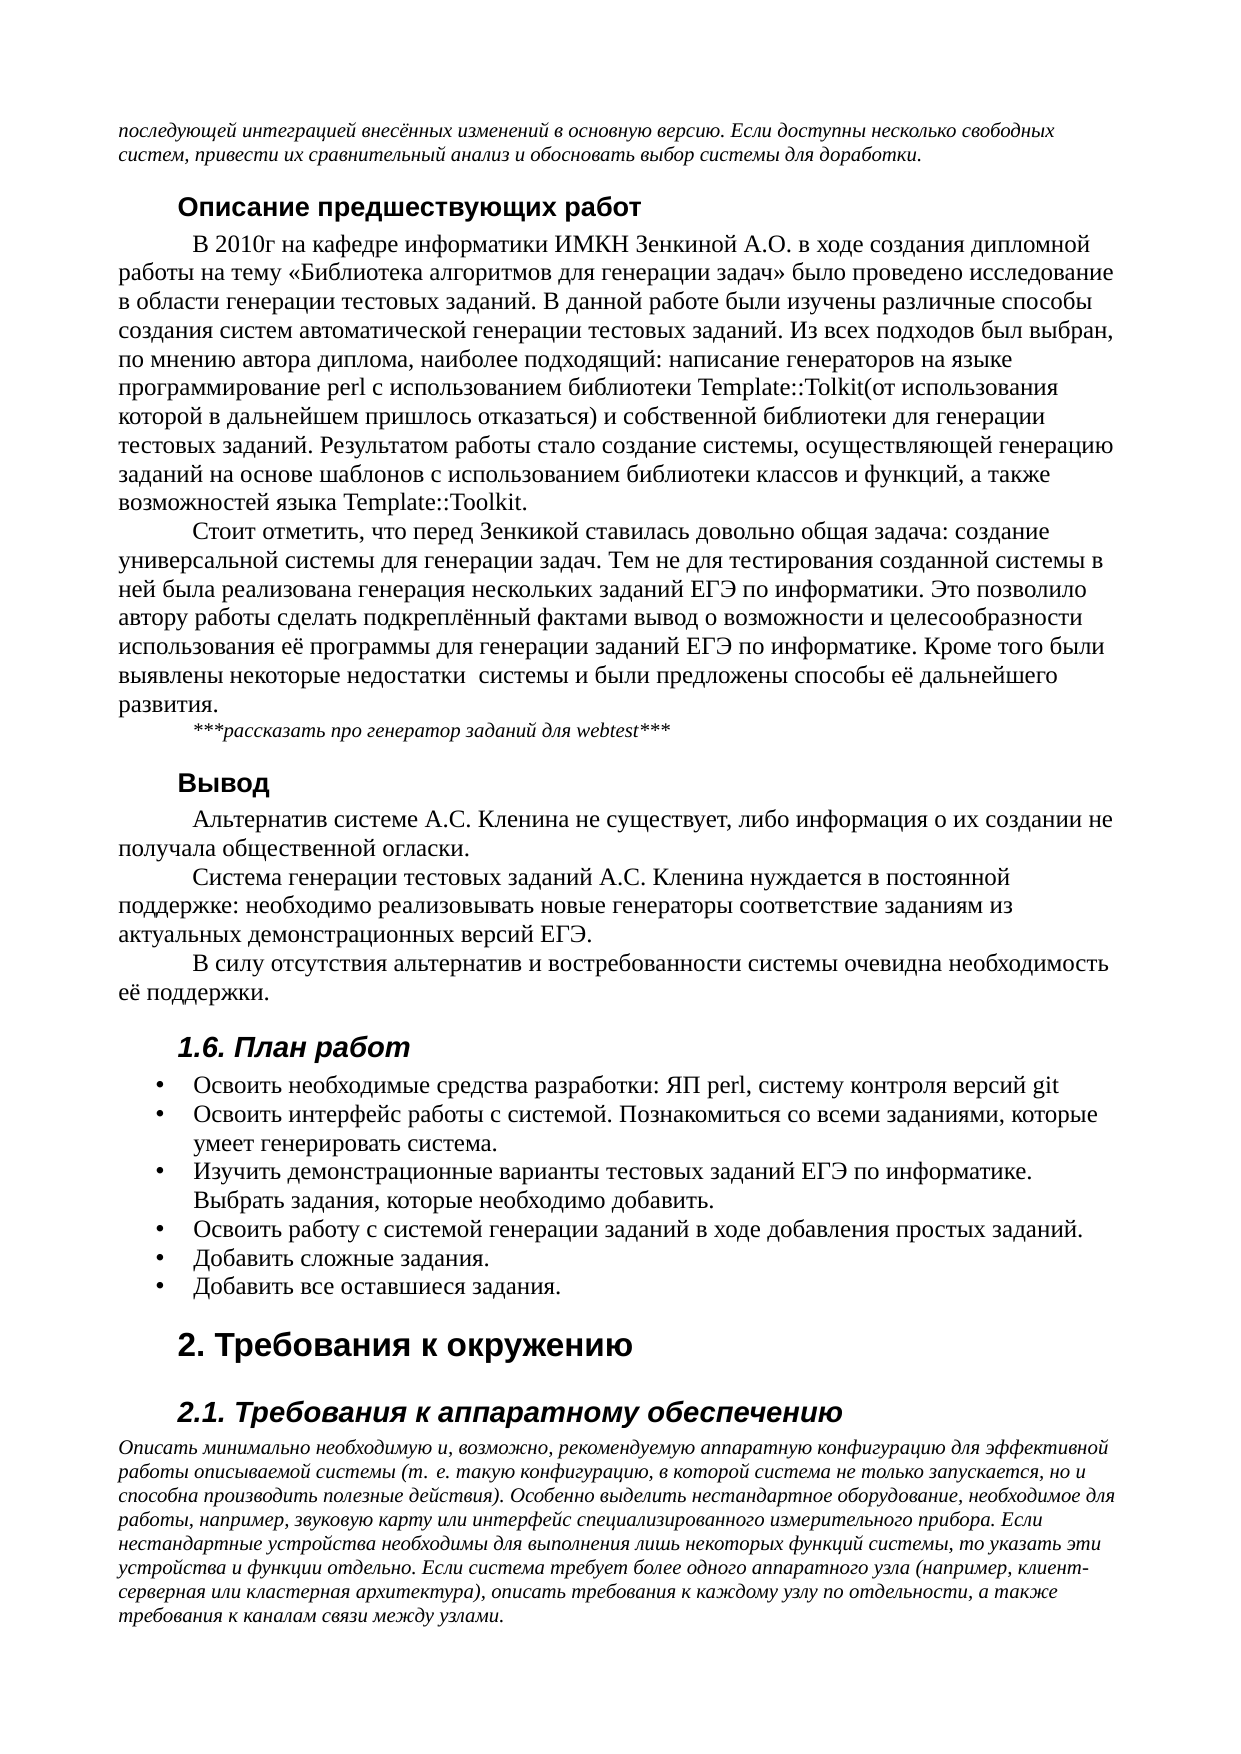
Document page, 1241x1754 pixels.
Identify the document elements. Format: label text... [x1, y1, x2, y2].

text В 2010г на кафедре информатики ИМКН Зенкиной А.О. в ходе создания дипломной работы на тему «Библиотека алгоритмов для генерации задач» было проведено исследование в области генерации тестовых заданий. В данной работе были изучены различные способы создания систем автоматической генерации тестовых заданий. Из всех подходов был выбран, по мнению автора диплома, наиболее подходящий: написание генераторов на языке программирование perl с использованием библиотеки Template::Tolkit(от использования которой в дальнейшем пришлось отказаться) и собственной библиотеки для генерации тестовых заданий. Результатом работы стало создание системы, осуществляющей генерацию заданий на основе шаблонов с использованием библиотеки классов и функций, а также возможностей языка Template::Toolkit. [118, 229, 1122, 516]
text Альтернатив системе А.С. Кленина не существует, либо информация о их создании не получала общественной огласки. [118, 804, 1122, 862]
list Добавить сложные задания. [156, 1243, 1122, 1271]
subtitle 1.6. План работ [177, 1030, 1122, 1064]
text ***рассказать про генератор заданий для webtest*** [118, 717, 1122, 742]
text Стоит отметить, что перед Зенкикой ставилась довольно общая задача: создание универсальной системы для генерации задач. Тем не для тестирования созданной системы в ней была реализована генерация нескольких заданий ЕГЭ по информатики. Это позволило автору работы сделать подкреплённый фактами вывод о возможности и целесообразности использования её программы для генерации заданий ЕГЭ по информатике. Кроме того были выявлены некоторые недостатки системы и были предложены способы её дальнейшего развития. [118, 516, 1122, 717]
subtitle 2. Требования к окружению [177, 1325, 1122, 1363]
text В силу отсутствия альтернатив и востребованности системы очевидна необходимость её поддержки. [118, 948, 1122, 1005]
list Изучить демонстрационные варианты тестовых заданий ЕГЭ по информатике. Выбрать задания, которые необходимо добавить. [156, 1156, 1122, 1214]
list Освоить работу с системой генерации заданий в ходе добавления простых заданий. [156, 1214, 1122, 1243]
list Добавить все оставшиеся задания. [156, 1271, 1122, 1300]
list Освоить интерфейс работы с системой. Познакомиться со всеми заданиями, которые умеет генерировать система. [156, 1099, 1122, 1156]
subtitle Вывод [177, 767, 1122, 798]
list Освоить необходимые средства разработки: ЯП perl, систему контроля версий git [156, 1070, 1122, 1099]
text Описать минимально необходимую и, возможно, рекомендуемую аппаратную конфигурацию для эффективной работы описываемой системы (т. е. такую конфигурацию, в которой система не только запускается, но и способна производить полезные действия). Особенно выделить нестандартное оборудование, необходимое для работы, например, звуковую карту или интерфейс специализированного измерительного прибора. Если нестандартные устройства необходимы для выполнения лишь некоторых функций системы, то указать эти устройства и функции отдельно. Если система требует более одного аппаратного узла (например, клиент-серверная или кластерная архитектура), описать требования к каждому узлу по отдельности, а также требования к каналам связи между узлами. [118, 1434, 1122, 1627]
text последующей интеграцией внесённых изменений в основную версию. Если доступны несколько свободных систем, привести их сравнительный анализ и обосновать выбор системы для доработки. [118, 118, 1122, 166]
subtitle 2.1. Требования к аппаратному обеспечению [177, 1395, 1122, 1428]
text Система генерации тестовых заданий А.С. Кленина нуждается в постоянной поддержке: необходимо реализовывать новые генераторы соответствие заданиям из актуальных демонстрационных версий ЕГЭ. [118, 862, 1122, 948]
subtitle Описание предшествующих работ [177, 191, 1122, 222]
